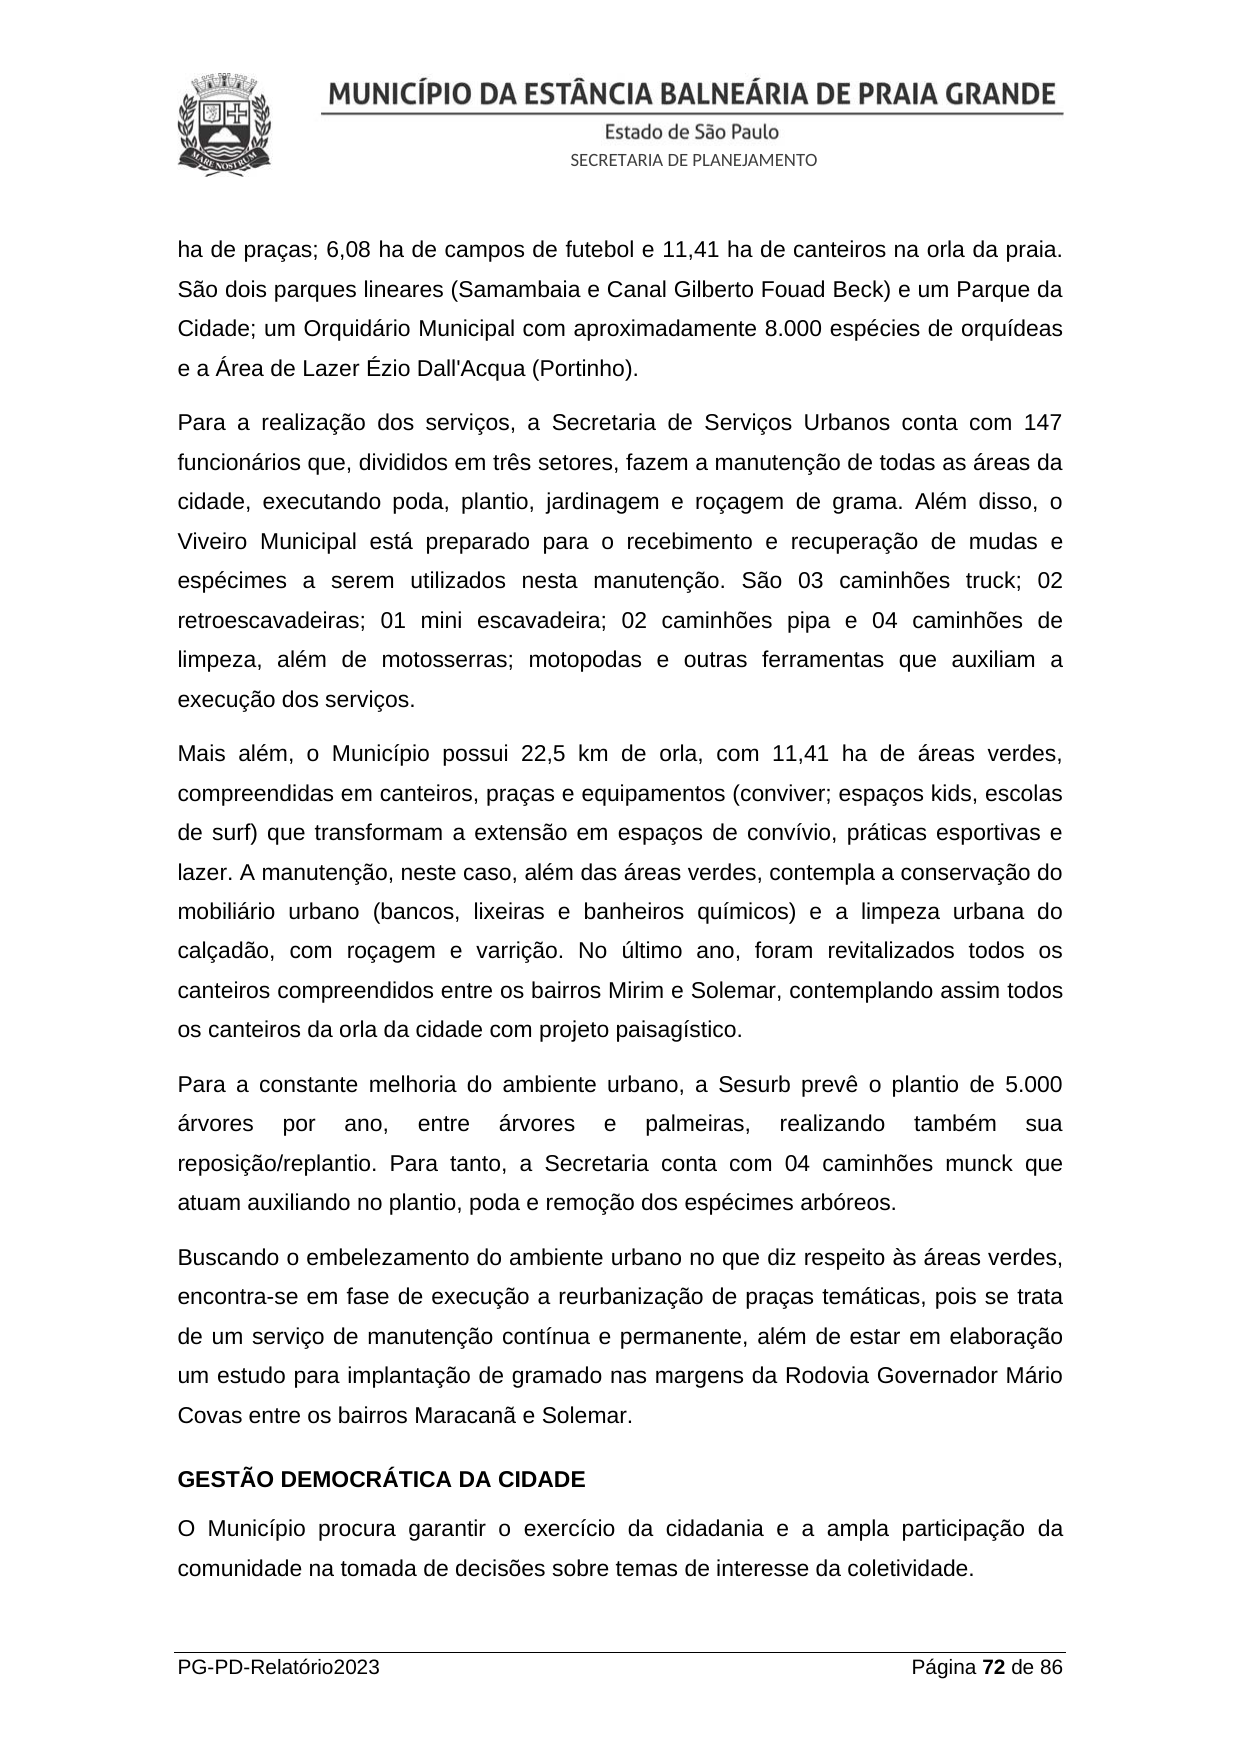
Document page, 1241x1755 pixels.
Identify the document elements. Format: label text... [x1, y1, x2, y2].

subtitle GESTÃO DEMOCRÁTICA DA CIDADE [177, 1466, 1063, 1492]
text Para a realização dos serviços, a Secretaria de Serviços Urbanos conta com 147 funcionários que, divididos em três setores, fazem a manutenção de todas as áreas da cidade, executando poda, plantio, jardinagem e roçagem de grama. Além disso, o Viveiro Municipal está preparado para o recebimento e recuperação de mudas e espécimes a serem utilizados nesta manutenção. São 03 caminhões truck; 02 retroescavadeiras; 01 mini escavadeira; 02 caminhões pipa e 04 caminhões de limpeza, além de motosserras; motopodas e outras ferramentas que auxiliam a execução dos serviços. [177, 409, 1063, 712]
text Para a constante melhoria do ambiente urbano, a Sesurb prevê o plantio de 5.000 árvores por ano, entre árvores e palmeiras, realizando também sua reposição/replantio. Para tanto, a Secretaria conta com 04 caminhões munck que atuam auxiliando no plantio, poda e remoção dos espécimes arbóreos. [177, 1071, 1063, 1216]
text Buscando o embelezamento do ambiente urbano no que diz respeito às áreas verdes, encontra-se em fase de execução a reurbanização de praças temáticas, pois se trata de um serviço de manutenção contínua e permanente, além de estar em elaboração um estudo para implantação de gramado nas margens da Rodovia Governador Mário Covas entre os bairros Maracanã e Solemar. [177, 1244, 1063, 1428]
text O Município procura garantir o exercício da cidadania e a ampla participação da comunidade na tomada de decisões sobre temas de interesse da coletividade. [177, 1515, 1063, 1581]
text ha de praças; 6,08 ha de campos de futebol e 11,41 ha de canteiros na orla da praia. São dois parques lineares (Samambaia e Canal Gilberto Fouad Beck) e um Parque da Cidade; um Orquidário Municipal com aproximadamente 8.000 espécies de orquídeas e a Área de Lazer Ézio Dall'Acqua (Portinho). [177, 236, 1063, 381]
text Mais além, o Município possui 22,5 km de orla, com 11,41 ha de áreas verdes, compreendidas em canteiros, praças e equipamentos (conviver; espaços kids, escolas de surf) que transformam a extensão em espaços de convívio, práticas esportivas e lazer. A manutenção, neste caso, além das áreas verdes, contempla a conservação do mobiliário urbano (bancos, lixeiras e banheiros químicos) e a limpeza urbana do calçadão, com roçagem e varrição. No último ano, foram revitalizados todos os canteiros compreendidos entre os bairros Mirim e Solemar, contemplando assim todos os canteiros da orla da cidade com projeto paisagístico. [177, 740, 1063, 1043]
